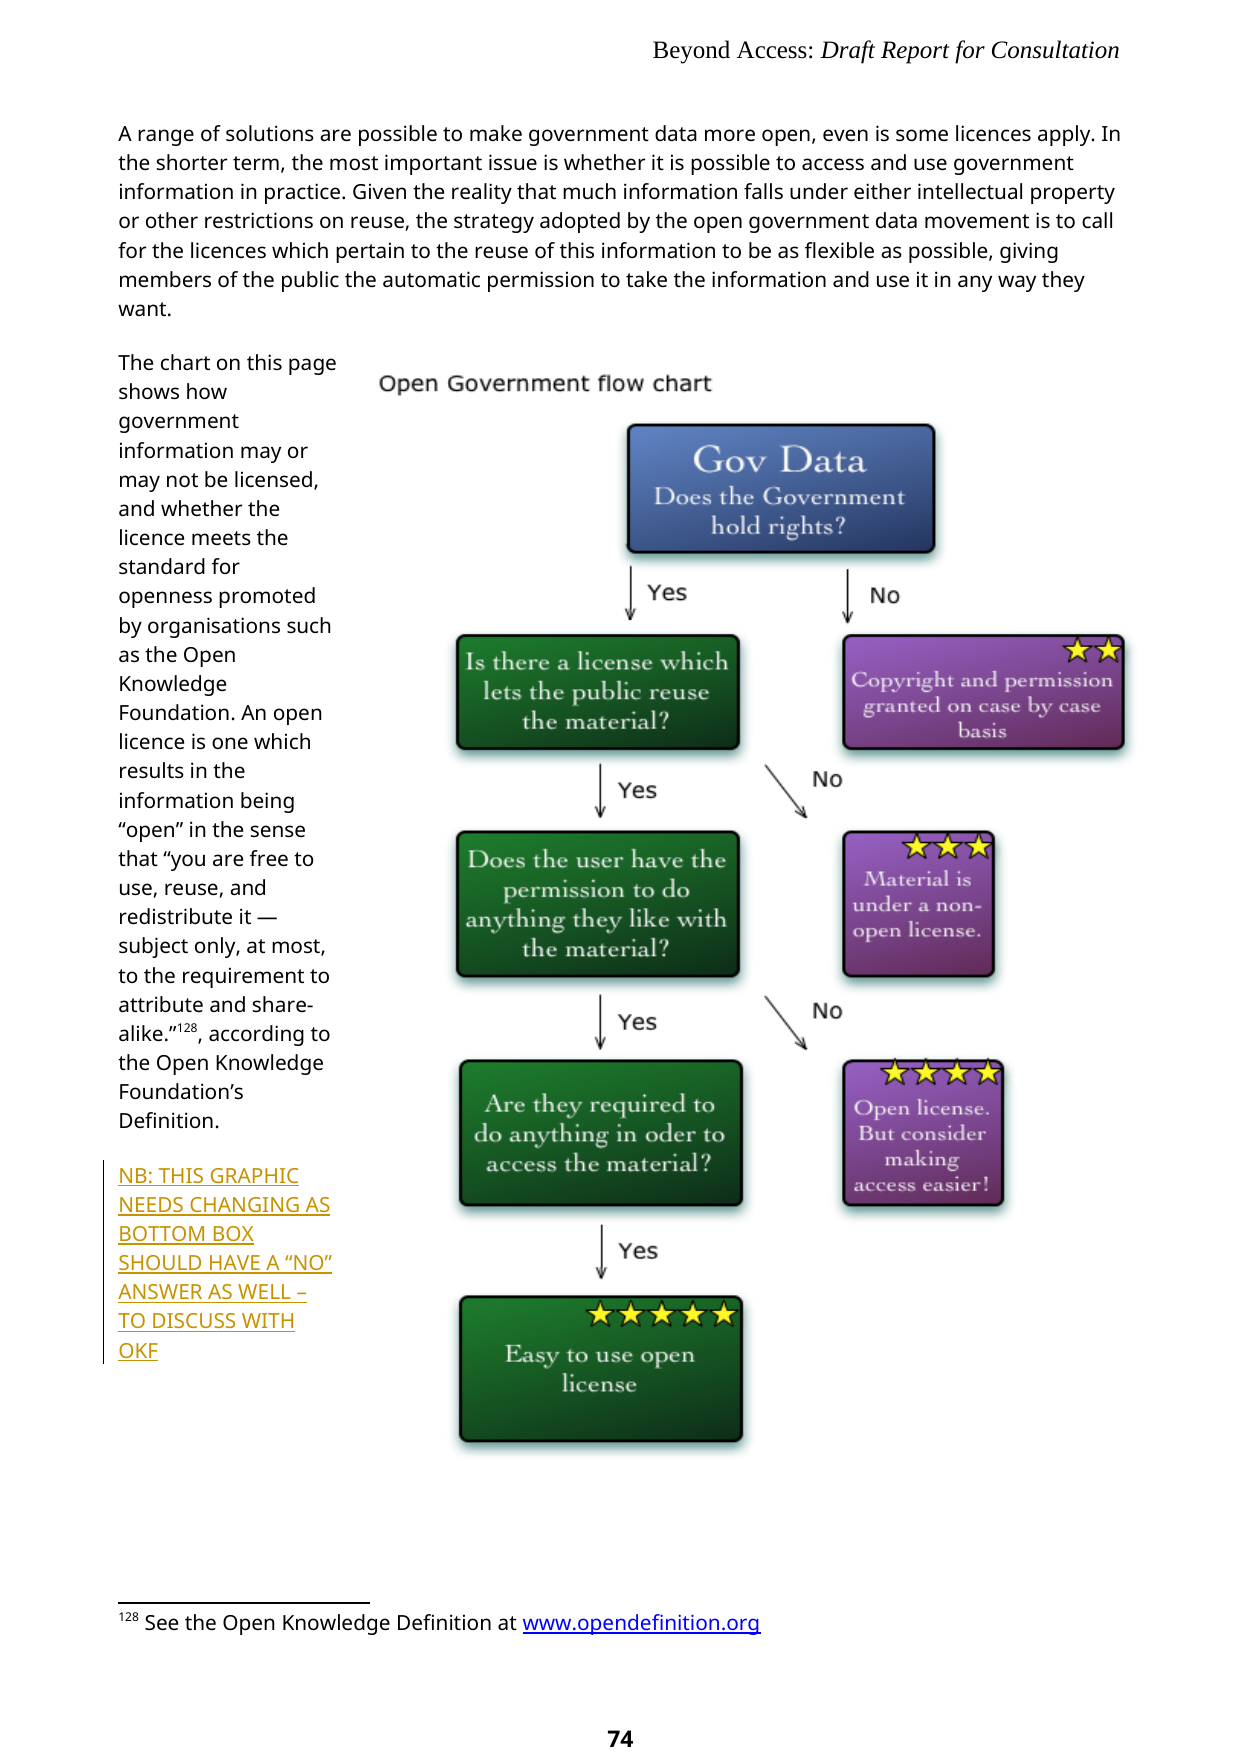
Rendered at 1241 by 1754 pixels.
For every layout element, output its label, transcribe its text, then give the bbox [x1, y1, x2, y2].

picture [357, 356, 1154, 1475]
text A range of solutions are possible to make government data more open, even is some licences apply. In the shorter term, the most important issue is whether it is possible to access and use government information in practice. Given the reality that much information falls under either intellectual property or other restrictions on reuse, the strategy adopted by the open government data movement is to call for the licences which pertain to the reuse of this information to be as flexible as possible, giving members of the public the automatic permission to take the information and use it in any way they want. [118, 118, 1122, 322]
text NB: THIS GRAPHIC NEEDS CHANGING AS BOTTOM BOX SHOULD HAVE A “NO” ANSWER AS WELL – TO DISCUSS WITH OKF [118, 1160, 356, 1364]
text See the Open Knowledge Definition at www.opendefinition.org [118, 1609, 1122, 1636]
text The chart on this page shows how government information may or may not be licensed, and whether the licence meets the standard for openness promoted by organisations such as the Open Knowledge Foundation. An open licence is one which results in the information being “open” in the sense that “you are free to use, reuse, and redistribute it — subject only, at most, to the requirement to attribute and share-alike.”, according to the Open Knowledge Foundation’s Definition. [118, 347, 1155, 1477]
